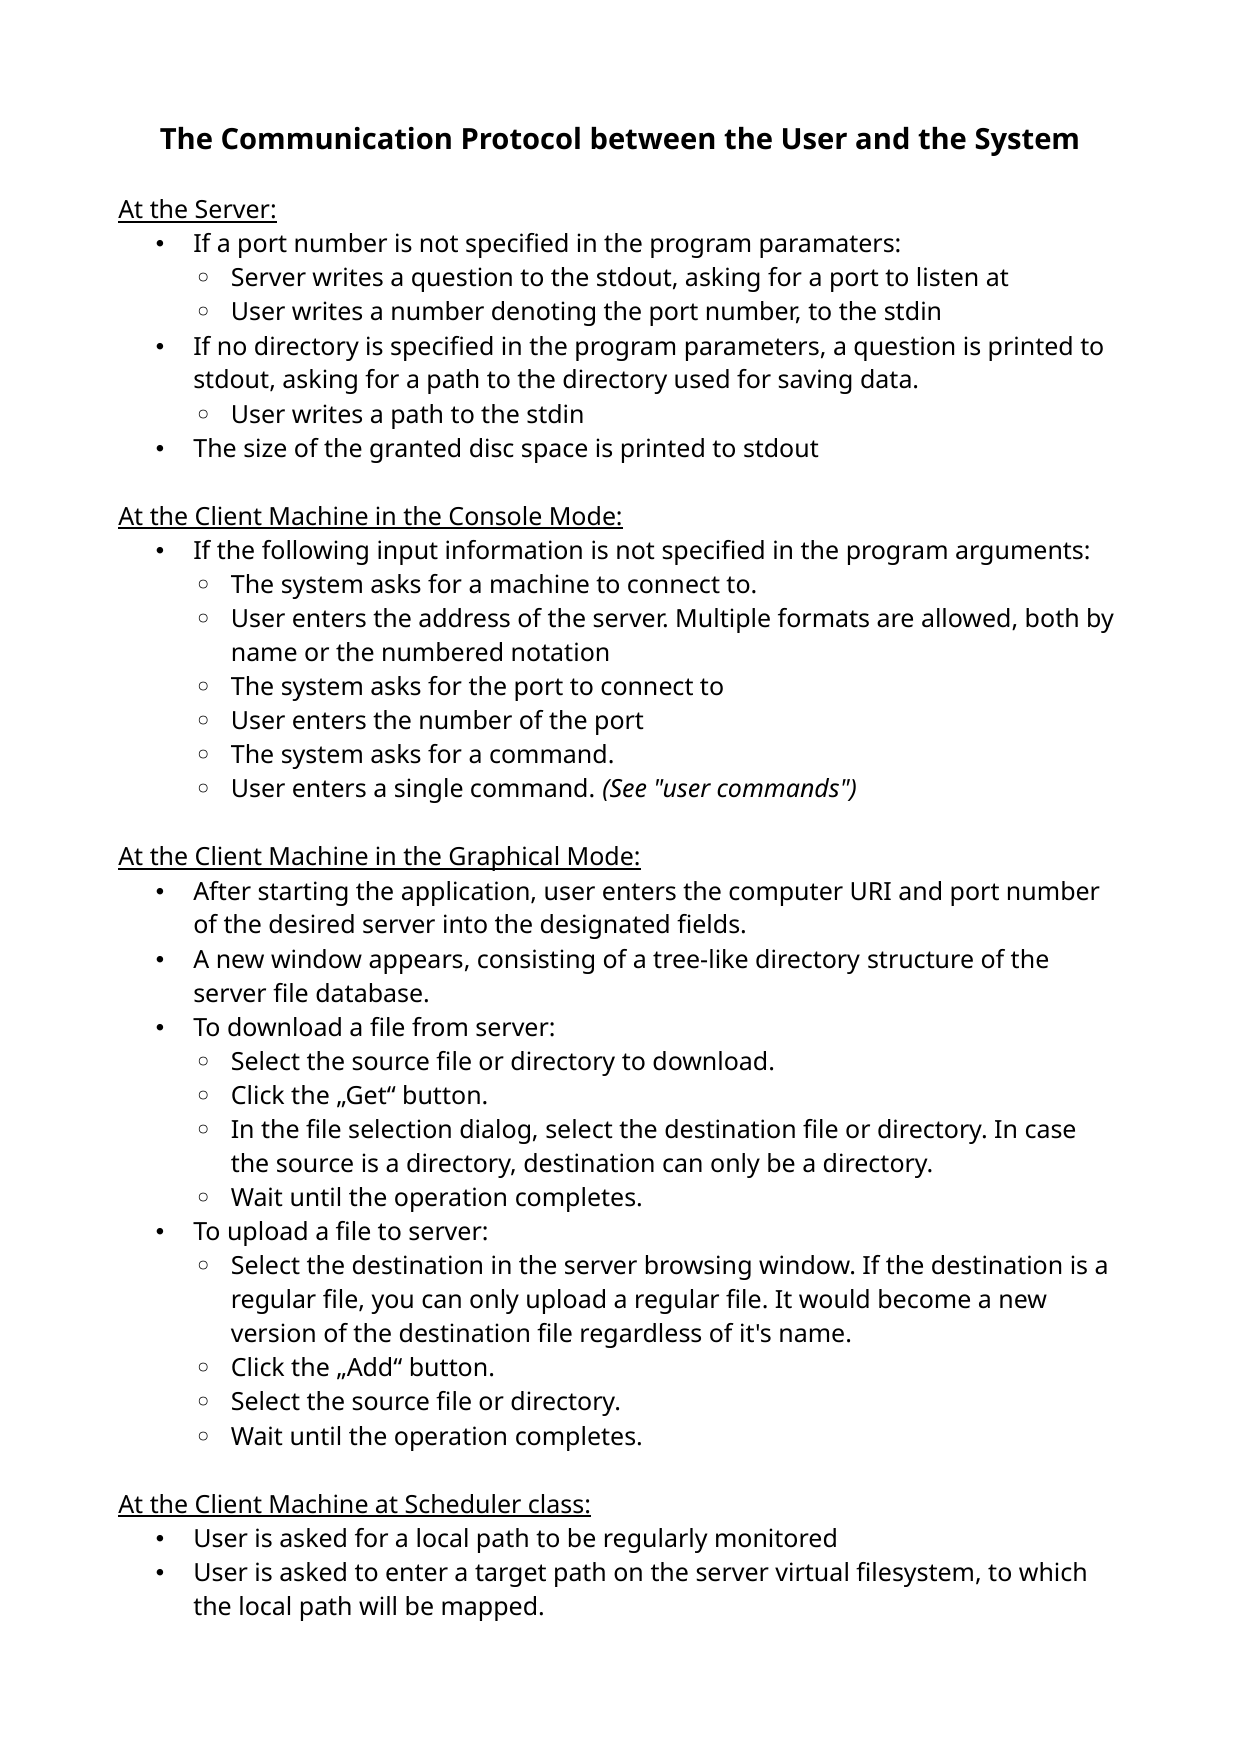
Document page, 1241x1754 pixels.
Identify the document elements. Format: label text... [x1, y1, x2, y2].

text At the Client Machine at Scheduler class: [118, 1486, 1122, 1520]
list Server writes a question to the stdout, asking for a port to listen at [193, 260, 1122, 294]
list User enters a single command. (See "user commands") [193, 771, 1122, 805]
list User is asked to enter a target path on the server virtual filesystem, to which the local path will be mapped. [156, 1554, 1122, 1622]
list If a port number is not specified in the program paramaters: [156, 226, 1122, 260]
list A new window appears, consisting of a tree-like directory structure of the server file database. [156, 941, 1122, 1009]
list If no directory is specified in the program parameters, a question is printed to stdout, asking for a path to the directory used for saving data. [156, 328, 1122, 396]
text At the Client Machine in the Console Mode: [118, 498, 1122, 532]
list Click the „Get“ button. [193, 1077, 1122, 1112]
list Wait until the operation completes. [193, 1418, 1122, 1452]
list In the file selection dialog, select the destination file or directory. In case the source is a directory, destination can only be a directory. [193, 1112, 1122, 1180]
list User enters the number of the port [193, 703, 1122, 737]
list The size of the granted disc space is printed to stdout [156, 430, 1122, 464]
list User writes a path to the stdin [193, 396, 1122, 430]
list Wait until the operation completes. [193, 1180, 1122, 1214]
text At the Server: [118, 192, 1122, 226]
list Select the source file or directory. [193, 1384, 1122, 1418]
text At the Client Machine in the Graphical Mode: [118, 839, 1122, 873]
list User writes a number denoting the port number, to the stdin [193, 294, 1122, 328]
list The system asks for the port to connect to [193, 669, 1122, 703]
list The system asks for a machine to connect to. [193, 567, 1122, 601]
list Click the „Add“ button. [193, 1350, 1122, 1384]
list Select the source file or directory to download. [193, 1043, 1122, 1077]
list If the following input information is not specified in the program arguments: [156, 532, 1122, 567]
list The system asks for a command. [193, 737, 1122, 771]
list To upload a file to server: [156, 1214, 1122, 1248]
list User is asked for a local path to be regularly monitored [156, 1520, 1122, 1554]
list After starting the application, user enters the computer URI and port number of the desired server into the designated fields. [156, 873, 1122, 941]
list Select the destination in the server browsing window. If the destination is a regular file, you can only upload a regular file. It would become a new version of the destination file regardless of it's name. [193, 1248, 1122, 1350]
list To download a file from server: [156, 1009, 1122, 1043]
list User enters the address of the server. Multiple formats are allowed, both by name or the numbered notation [193, 601, 1122, 669]
text The Communication Protocol between the User and the System [118, 118, 1122, 158]
